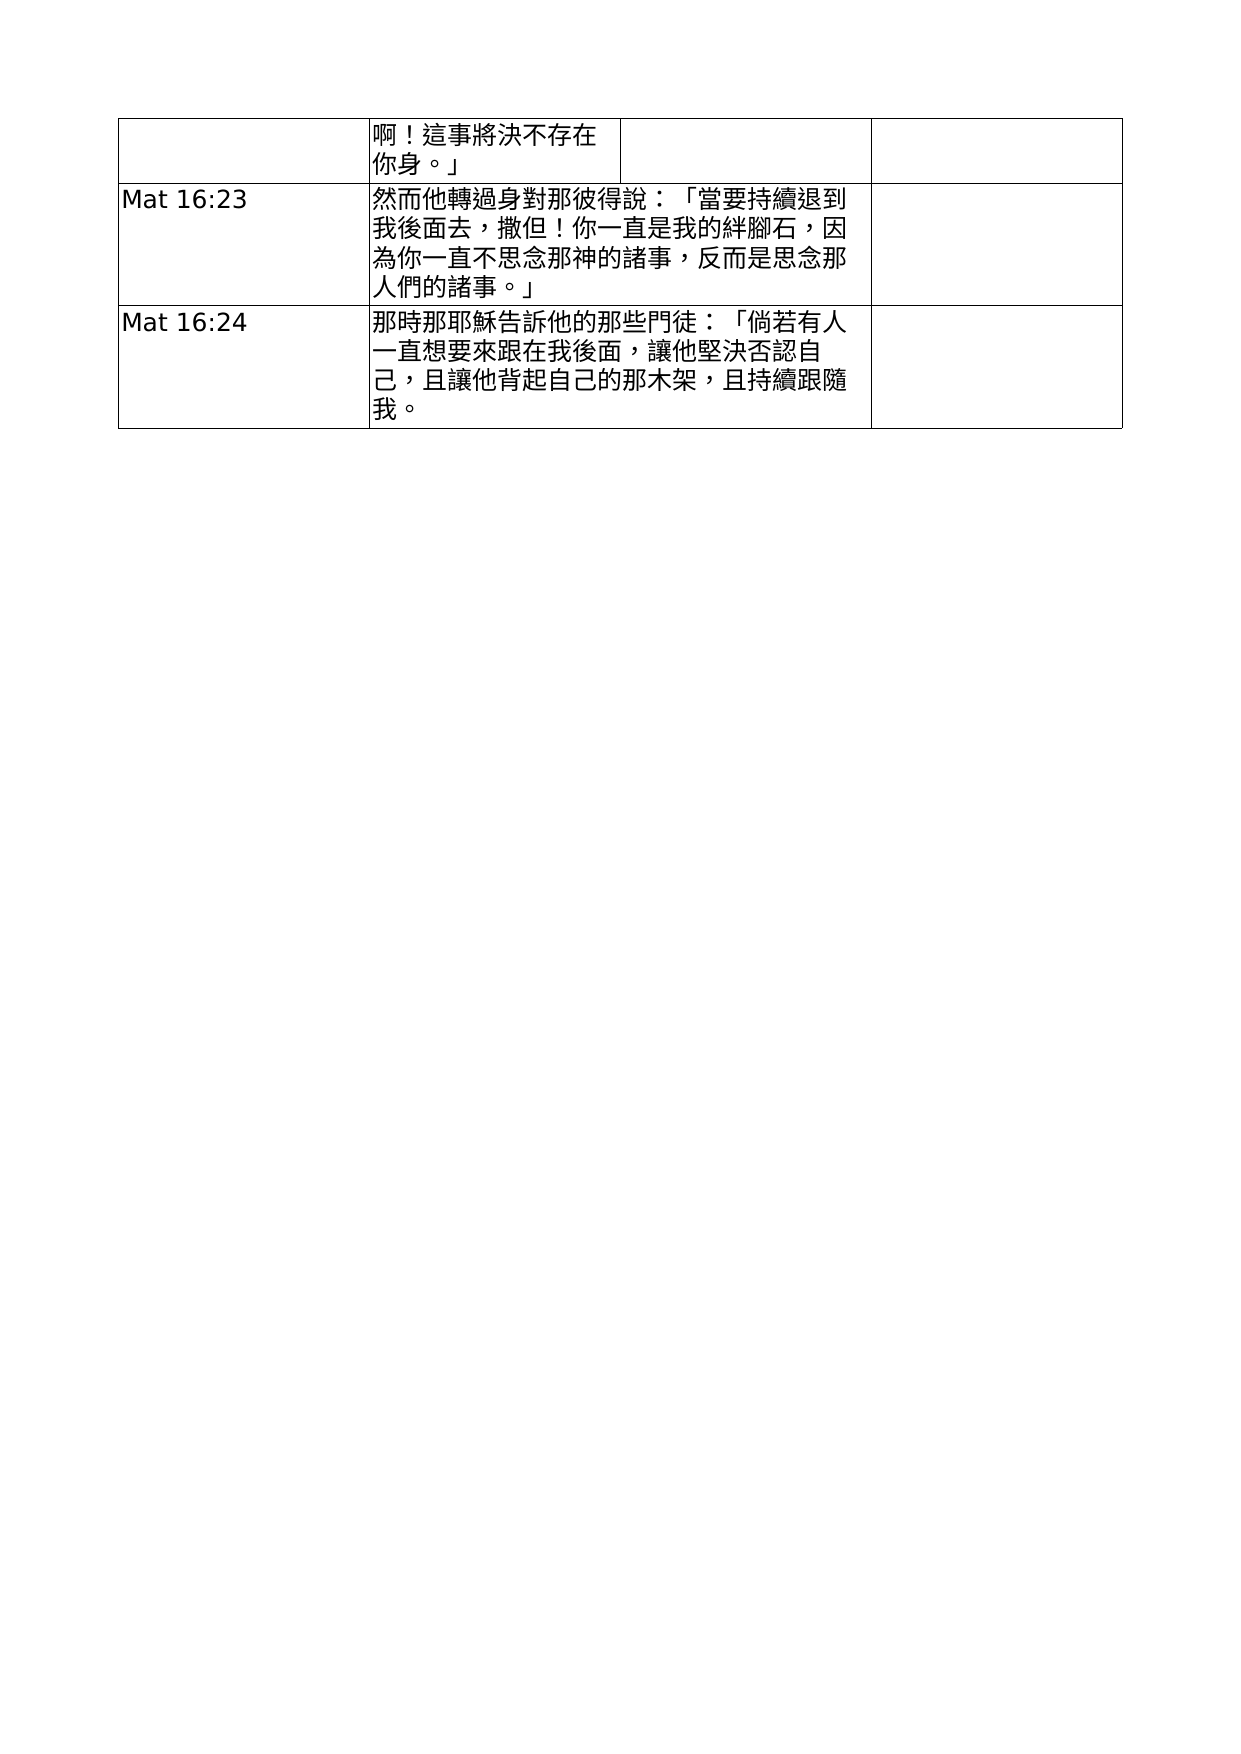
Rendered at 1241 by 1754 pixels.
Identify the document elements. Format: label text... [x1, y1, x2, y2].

table_cell 那時那耶穌告訴他的那些門徒：「倘若有人一直想要來跟在我後面，讓他堅決否認自己，且讓他背起自己的那木架，且持續跟隨我。 [370, 306, 871, 428]
table_cell [872, 119, 1122, 182]
table_cell [621, 119, 871, 182]
table_cell 然而他轉過身對那彼得說：「當要持續退到我後面去，撒但！你一直是我的絆腳石，因為你一直不思念那神的諸事，反而是思念那人們的諸事。」 [370, 184, 871, 305]
table_cell Mat 16:23 [119, 184, 369, 305]
table_cell [119, 119, 369, 182]
table_cell [872, 184, 1122, 305]
table_cell Mat 16:24 [119, 306, 369, 428]
table_cell 啊！這事將決不存在你身。」 [370, 119, 620, 182]
table_cell [872, 306, 1122, 428]
